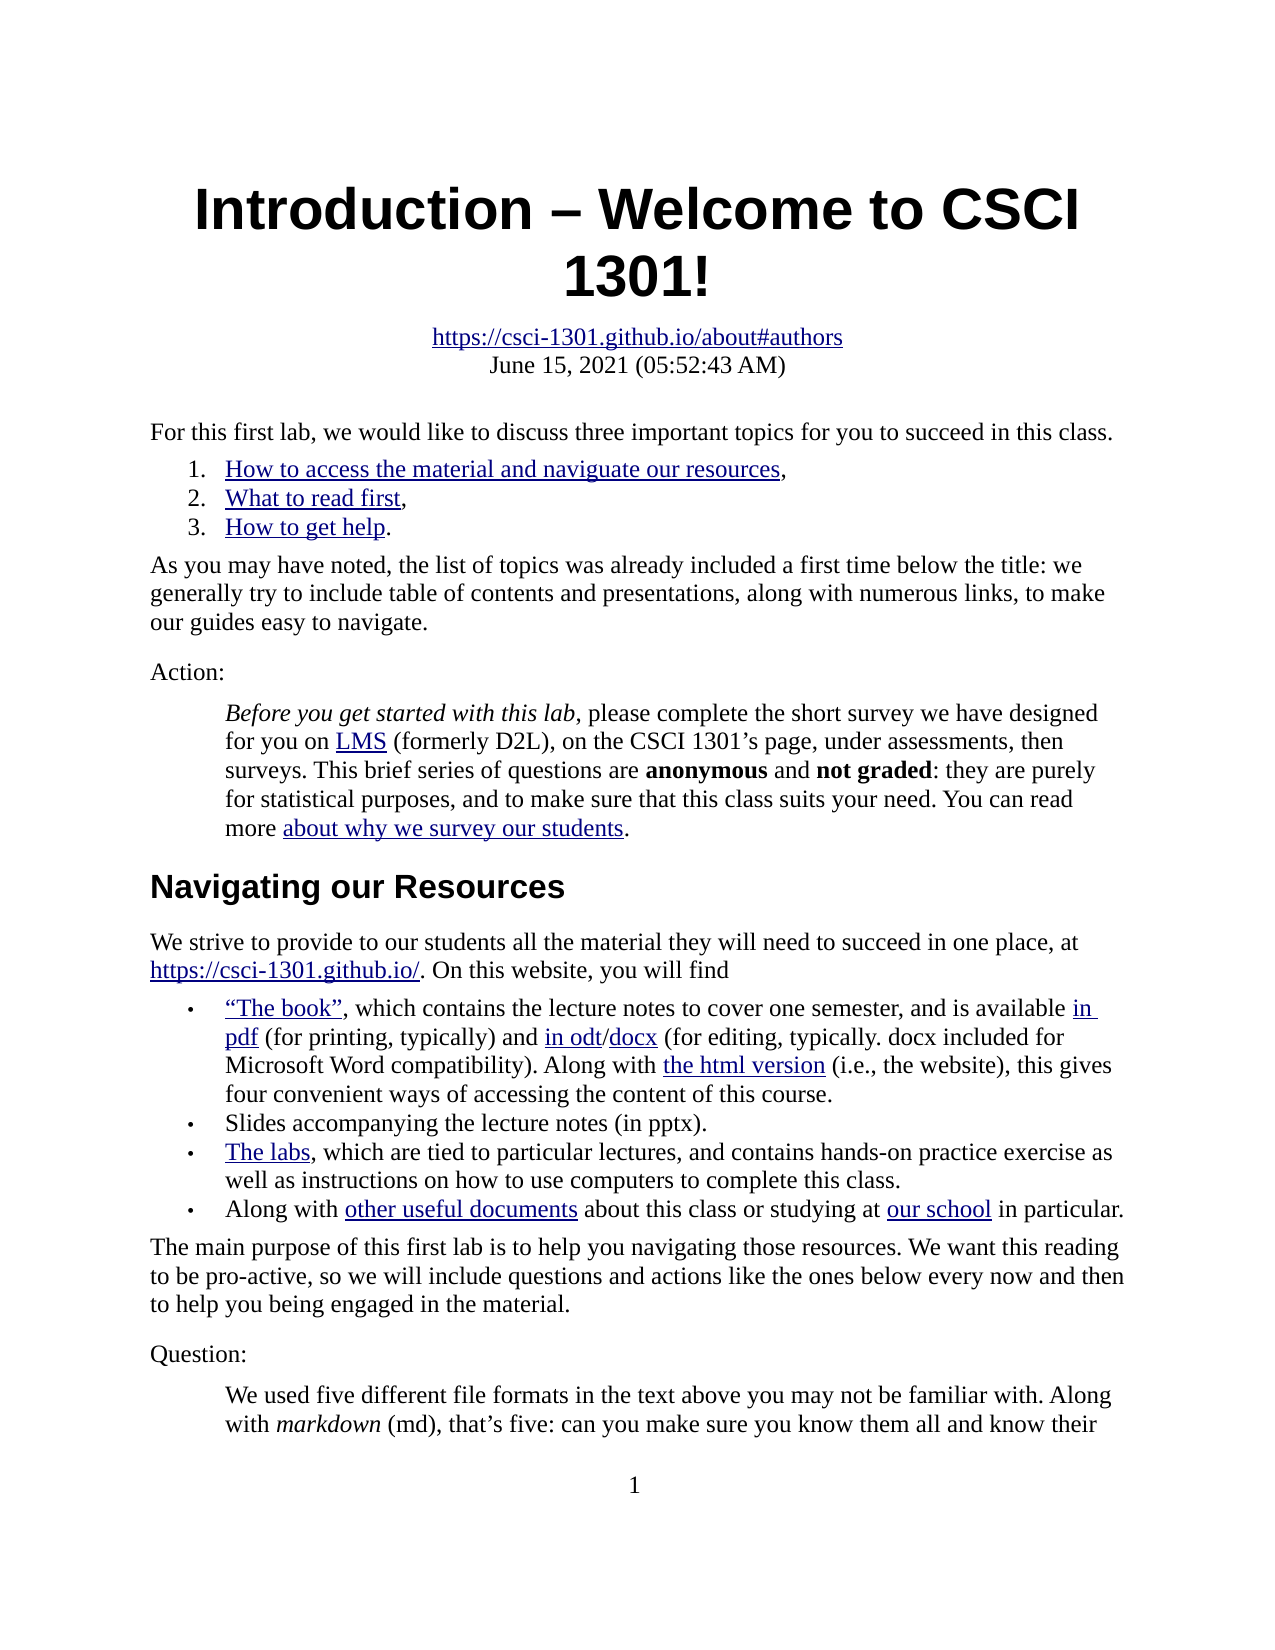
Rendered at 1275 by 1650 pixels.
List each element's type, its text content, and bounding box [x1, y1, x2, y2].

subtitle Navigating our Resources [150, 866, 1125, 905]
list How to get help. [187, 512, 1125, 541]
list “The book”, which contains the lecture notes to cover one semester, and is available in pdf (for printing, typically) and in odt/docx (for editing, typically. docx included for Microsoft Word compatibility). Along with the html version (i.e., the website), this gives four convenient ways of accessing the content of this course. [187, 993, 1125, 1108]
text June 15, 2021 (05:52:43 AM) [150, 350, 1125, 379]
list Slides accompanying the lecture notes (in pptx). [187, 1108, 1125, 1137]
text The main purpose of this first lab is to help you navigating those resources. We want this reading to be pro-active, so we will include questions and actions like the ones below every now and then to help you being engaged in the material. [150, 1232, 1125, 1318]
list Along with other useful documents about this class or studying at our school in particular. [187, 1194, 1125, 1223]
text For this first lab, we would like to discuss three important topics for you to succeed in this class. [150, 417, 1125, 446]
text We strive to provide to our students all the material they will need to succeed in one place, at https://csci-1301.github.io/. On this website, you will find [150, 927, 1125, 984]
title Introduction – Welcome to CSCI 1301! [150, 175, 1125, 309]
text Action: [150, 657, 1125, 686]
list How to access the material and naviguate our resources, [187, 454, 1125, 483]
list What to read first, [187, 483, 1125, 512]
text Before you get started with this lab, please complete the short survey we have designed for you on LMS (formerly D2L), on the CSCI 1301’s page, under assessments, then surveys. This brief series of questions are anonymous and not graded: they are purely for statistical purposes, and to make sure that this class suits your need. You can read more about why we survey our students. [225, 698, 1125, 841]
text We used five different file formats in the text above you may not be familiar with. Along with markdown (md), that’s five: can you make sure you know them all and know their [225, 1380, 1125, 1437]
list The labs, which are tied to particular lectures, and contains hands-on practice exercise as well as instructions on how to use computers to complete this class. [187, 1137, 1125, 1194]
text https://csci-1301.github.io/about#authors [150, 322, 1125, 350]
text Question: [150, 1339, 1125, 1368]
text As you may have noted, the list of topics was already included a first time below the title: we generally try to include table of contents and presentations, along with numerous links, to make our guides easy to navigate. [150, 550, 1125, 636]
